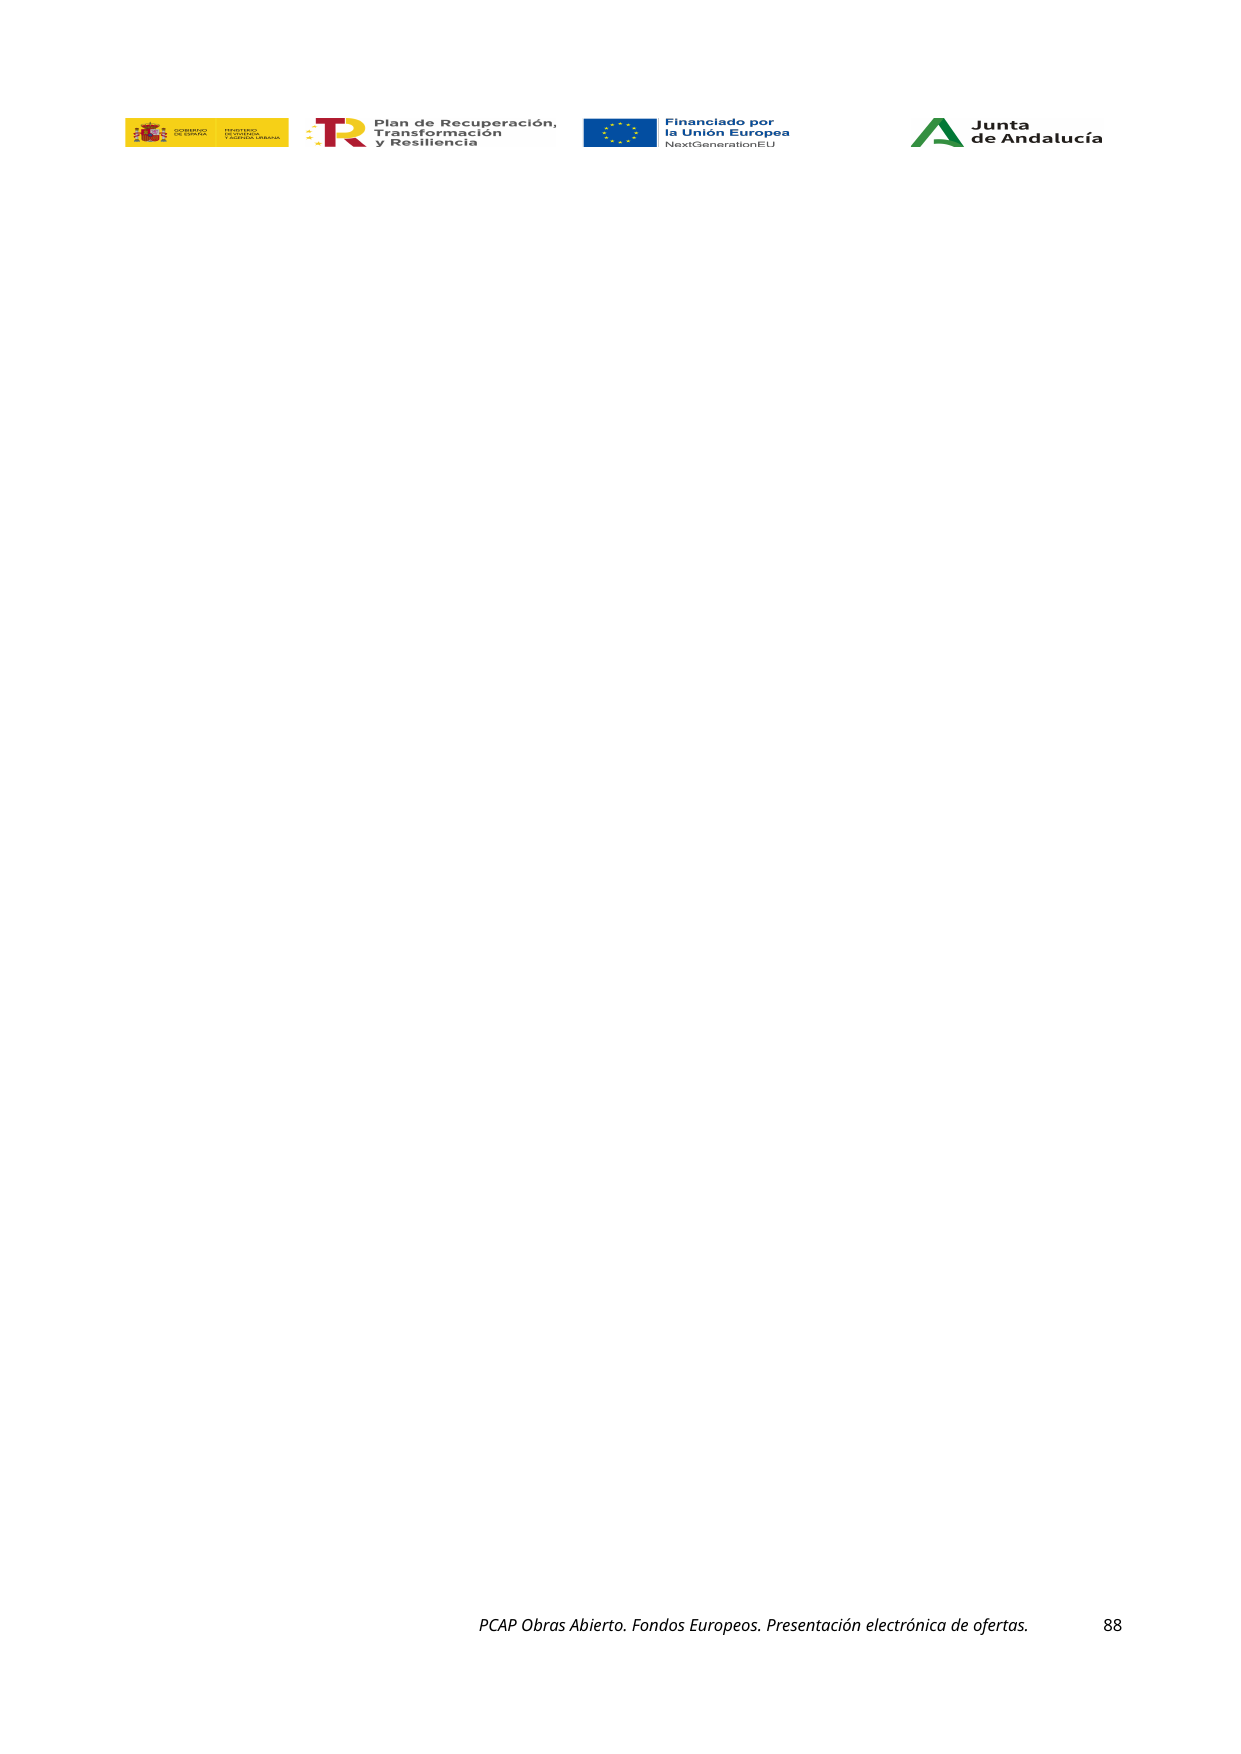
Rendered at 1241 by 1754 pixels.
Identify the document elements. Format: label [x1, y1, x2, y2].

picture [305, 118, 557, 147]
picture [910, 118, 1104, 147]
picture [582, 118, 793, 147]
picture [125, 118, 289, 147]
